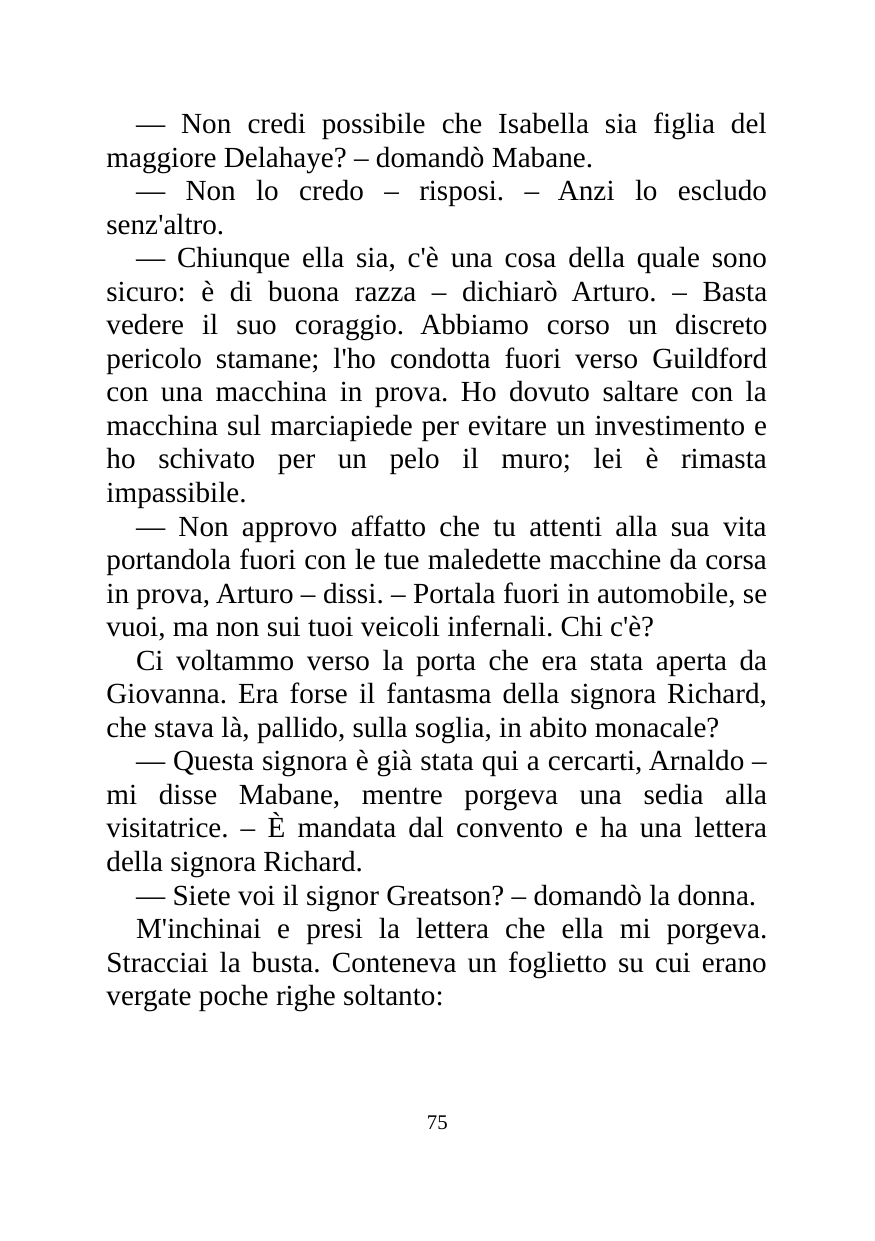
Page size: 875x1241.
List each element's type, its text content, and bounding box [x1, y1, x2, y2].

text — Non credi possibile che Isabella sia figlia del maggiore Delahaye? – domandò Mabane. [106, 106, 768, 173]
text — Siete voi il signor Greatson? – domandò la donna. [106, 878, 768, 911]
text — Chiunque ella sia, c'è una cosa della quale sono sicuro: è di buona razza – dichiarò Arturo. – Basta vedere il suo coraggio. Abbiamo corso un discreto pericolo stamane; l'ho condotta fuori verso Guildford con una macchina in prova. Ho dovuto saltare con la macchina sul marciapiede per evitare un investimento e ho schivato per un pelo il muro; lei è rimasta impassibile. [106, 240, 768, 509]
text M'inchinai e presi la lettera che ella mi porgeva. Stracciai la busta. Conteneva un foglietto su cui erano vergate poche righe soltanto: [106, 911, 768, 1012]
text — Questa signora è già stata qui a cercarti, Arnaldo – mi disse Mabane, mentre porgeva una sedia alla visitatrice. – È mandata dal convento e ha una lettera della signora Richard. [106, 743, 768, 878]
text Ci voltammo verso la porta che era stata aperta da Giovanna. Era forse il fantasma della signora Richard, che stava là, pallido, sulla soglia, in abito monacale? [106, 643, 768, 743]
text — Non lo credo – risposi. – Anzi lo escludo senz'altro. [106, 173, 768, 240]
text — Non approvo affatto che tu attenti alla sua vita portandola fuori con le tue maledette macchine da corsa in prova, Arturo – dissi. – Portala fuori in automobile, se vuoi, ma non sui tuoi veicoli infernali. Chi c'è? [106, 509, 768, 643]
